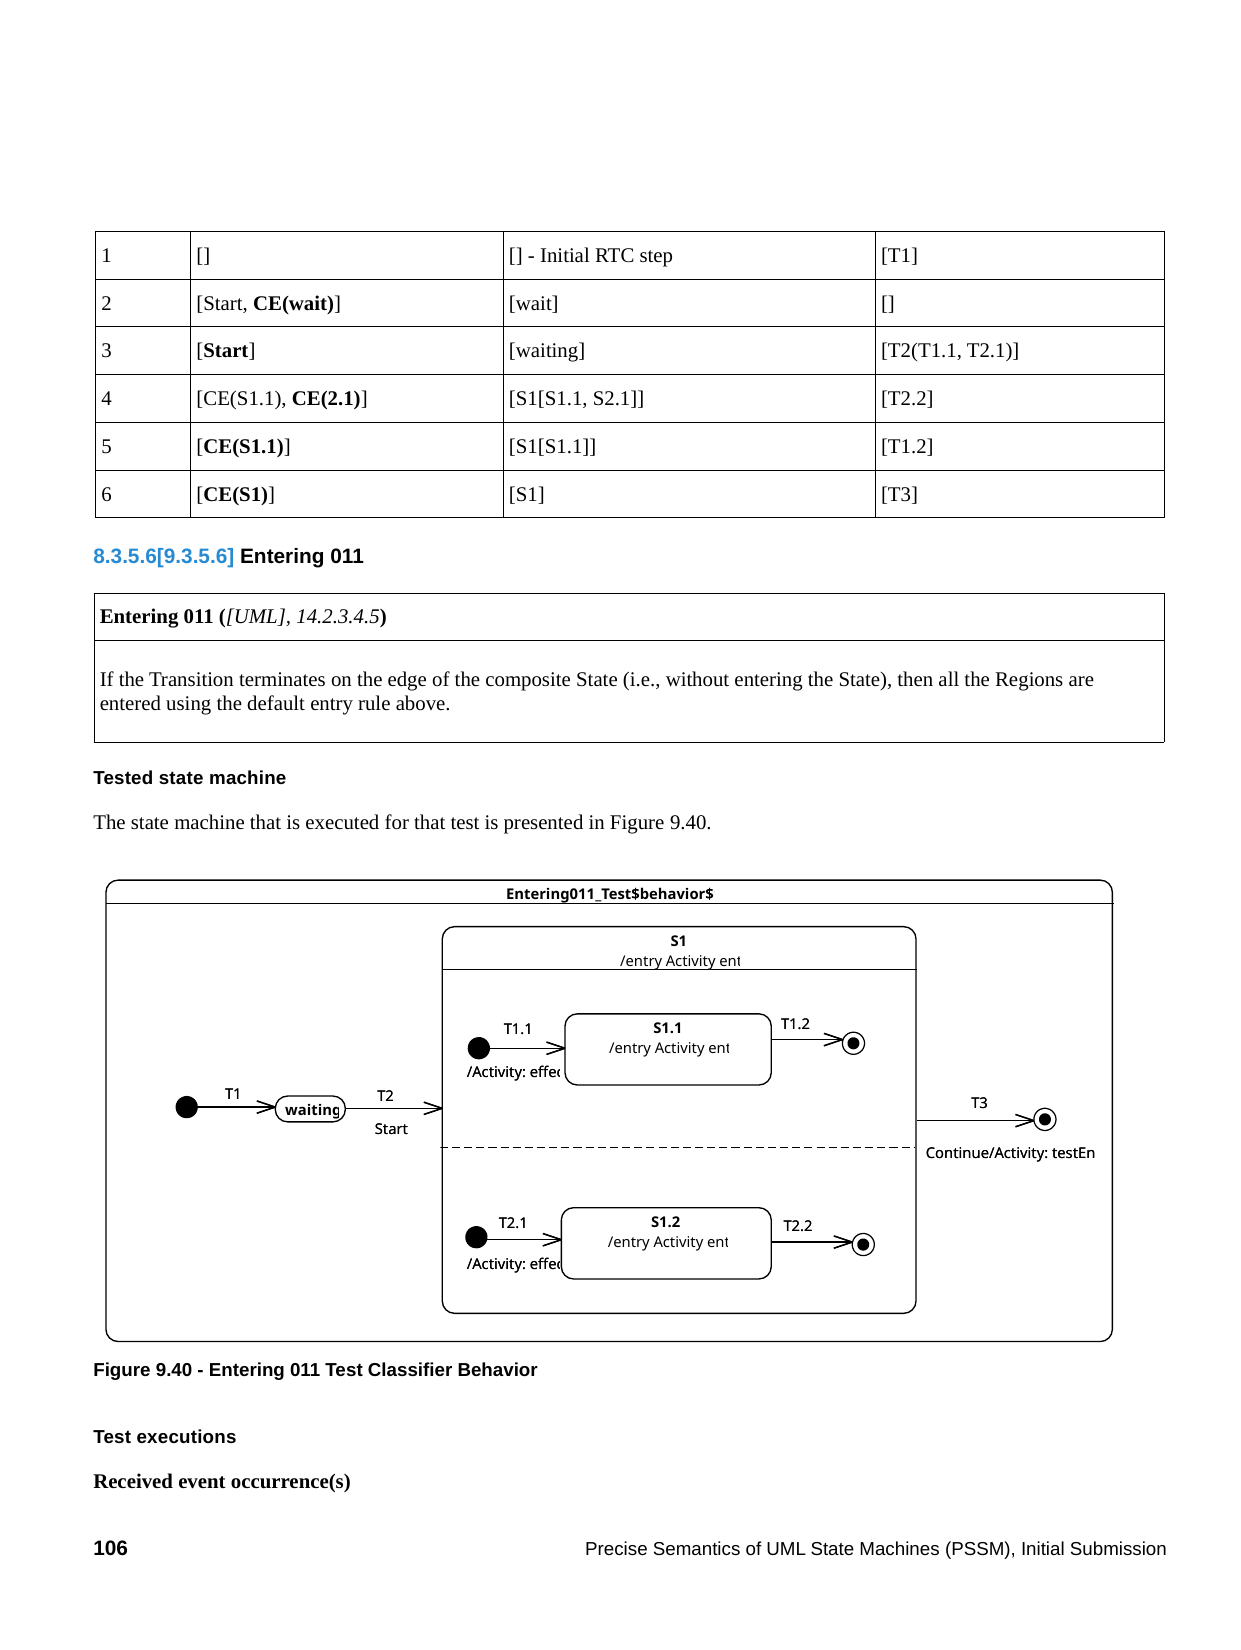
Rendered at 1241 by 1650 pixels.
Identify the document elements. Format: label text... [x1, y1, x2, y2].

table_cell [T2(T1.1, T2.1)] [876, 327, 1164, 374]
table_cell [T3] [876, 471, 1164, 517]
table_cell [] [876, 280, 1164, 326]
table_cell [CE(S1.1), CE(2.1)] [191, 375, 503, 422]
table_cell 6 [96, 471, 190, 517]
subtitle Entering 011 [93, 542, 1164, 567]
table_cell [S1[S1.1]] [504, 423, 875, 469]
table_cell [CE(S1)] [191, 471, 503, 517]
table_cell 3 [96, 327, 190, 374]
table_cell [] [191, 232, 503, 279]
table_cell [wait] [504, 280, 875, 326]
table_cell [] - Initial RTC step [504, 232, 875, 279]
subtitle Test executions [93, 1426, 1164, 1448]
table_cell [Start] [191, 327, 503, 374]
table_cell [T2.2] [876, 375, 1164, 422]
text Figure 9.40 - Entering 011 Test Classifier Behavior [93, 867, 1127, 1380]
table_cell 4 [96, 375, 190, 422]
table_cell 5 [96, 423, 190, 469]
table_cell [Start, CE(wait)] [191, 280, 503, 326]
table_cell If the Transition terminates on the edge of the composite State (i.e., without entering the State), then all the Regions are entered using the default entry rule above. [95, 641, 1164, 742]
table_header Entering 011 ([UML], 14.2.3.4.5) [95, 594, 1164, 640]
table_cell 2 [96, 280, 190, 326]
table_cell [T1] [876, 232, 1164, 279]
table_cell [S1[S1.1, S2.1]] [504, 375, 875, 422]
table_cell [CE(S1.1)] [191, 423, 503, 469]
table_cell [waiting] [504, 327, 875, 374]
text The state machine that is executed for that test is presented in Figure 9.40. [93, 809, 1164, 834]
table_cell [S1] [504, 471, 875, 517]
table_cell 1 [96, 232, 190, 279]
text Received event occurrence(s) [93, 1469, 1164, 1493]
table_cell [T1.2] [876, 423, 1164, 469]
subtitle Tested state machine [93, 767, 1164, 788]
